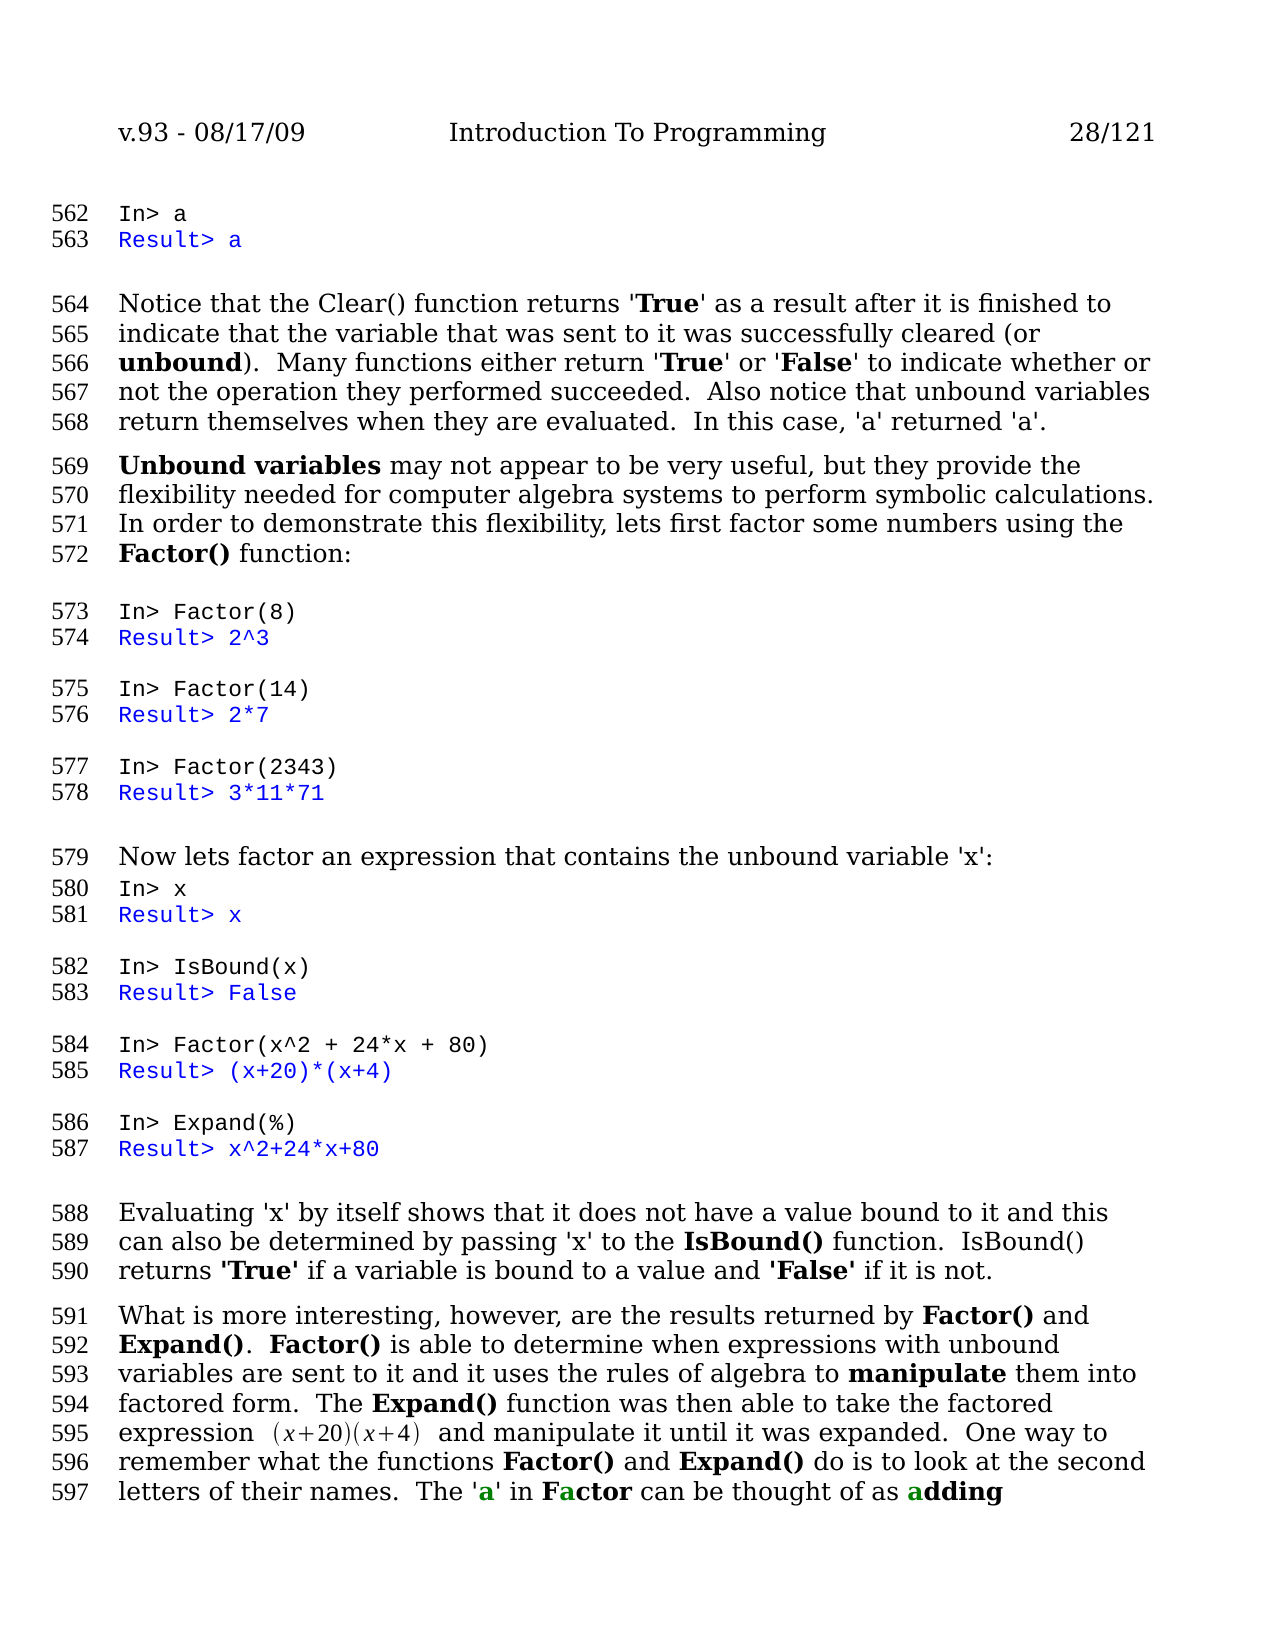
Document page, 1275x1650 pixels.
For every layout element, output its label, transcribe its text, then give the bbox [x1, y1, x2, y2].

text In> Factor(14) [118, 678, 1157, 704]
text Result> 2*7 [118, 704, 1157, 730]
text What is more interesting, however, are the results returned by Factor() and Expand(). Factor() is able to determine when expressions with unbound variables are sent to it and it uses the rules of algebra to manipulate them into factored form. The Expand() function was then able to take the factored expressionand manipulate it until it was expanded. One way to remember what the functions Factor() and Expand() do is to look at the second letters of their names. The 'a' in Factor can be thought of as adding [118, 1301, 1157, 1506]
text In> a [118, 203, 1157, 229]
text In> Factor(2343) [118, 756, 1157, 782]
text In> x [118, 878, 1157, 903]
text In> Factor(x^2 + 24*x + 80) [118, 1033, 1157, 1059]
text Notice that the Clear() function returns 'True' as a result after it is finished to indicate that the variable that was sent to it was successfully cleared (or unbound). Many functions either return 'True' or 'False' to indicate whether or not the operation they performed succeeded. Also notice that unbound variables return themselves when they are evaluated. In this case, 'a' returned 'a'. [118, 289, 1157, 436]
text In> Factor(8) [118, 600, 1157, 626]
text Unbound variables may not appear to be very useful, but they provide the flexibility needed for computer algebra systems to perform symbolic calculations. In order to demonstrate this flexibility, lets first factor some numbers using the Factor() function: [118, 451, 1157, 568]
text Result> (x+20)*(x+4) [118, 1059, 1157, 1085]
text Result> 2^3 [118, 626, 1157, 652]
text Result> x^2+24*x+80 [118, 1137, 1157, 1163]
text Result> False [118, 981, 1157, 1007]
text In> Expand(%) [118, 1111, 1157, 1137]
text Evaluating 'x' by itself shows that it does not have a value bound to it and this can also be determined by passing 'x' to the IsBound() function. IsBound() returns 'True' if a variable is bound to a value and 'False' if it is not. [118, 1198, 1157, 1286]
text Now lets factor an expression that contains the unbound variable 'x': [118, 842, 1157, 872]
text Result> a [118, 229, 1157, 254]
text In> IsBound(x) [118, 955, 1157, 981]
text Result> 3*11*71 [118, 782, 1157, 807]
text Result> x [118, 903, 1157, 929]
